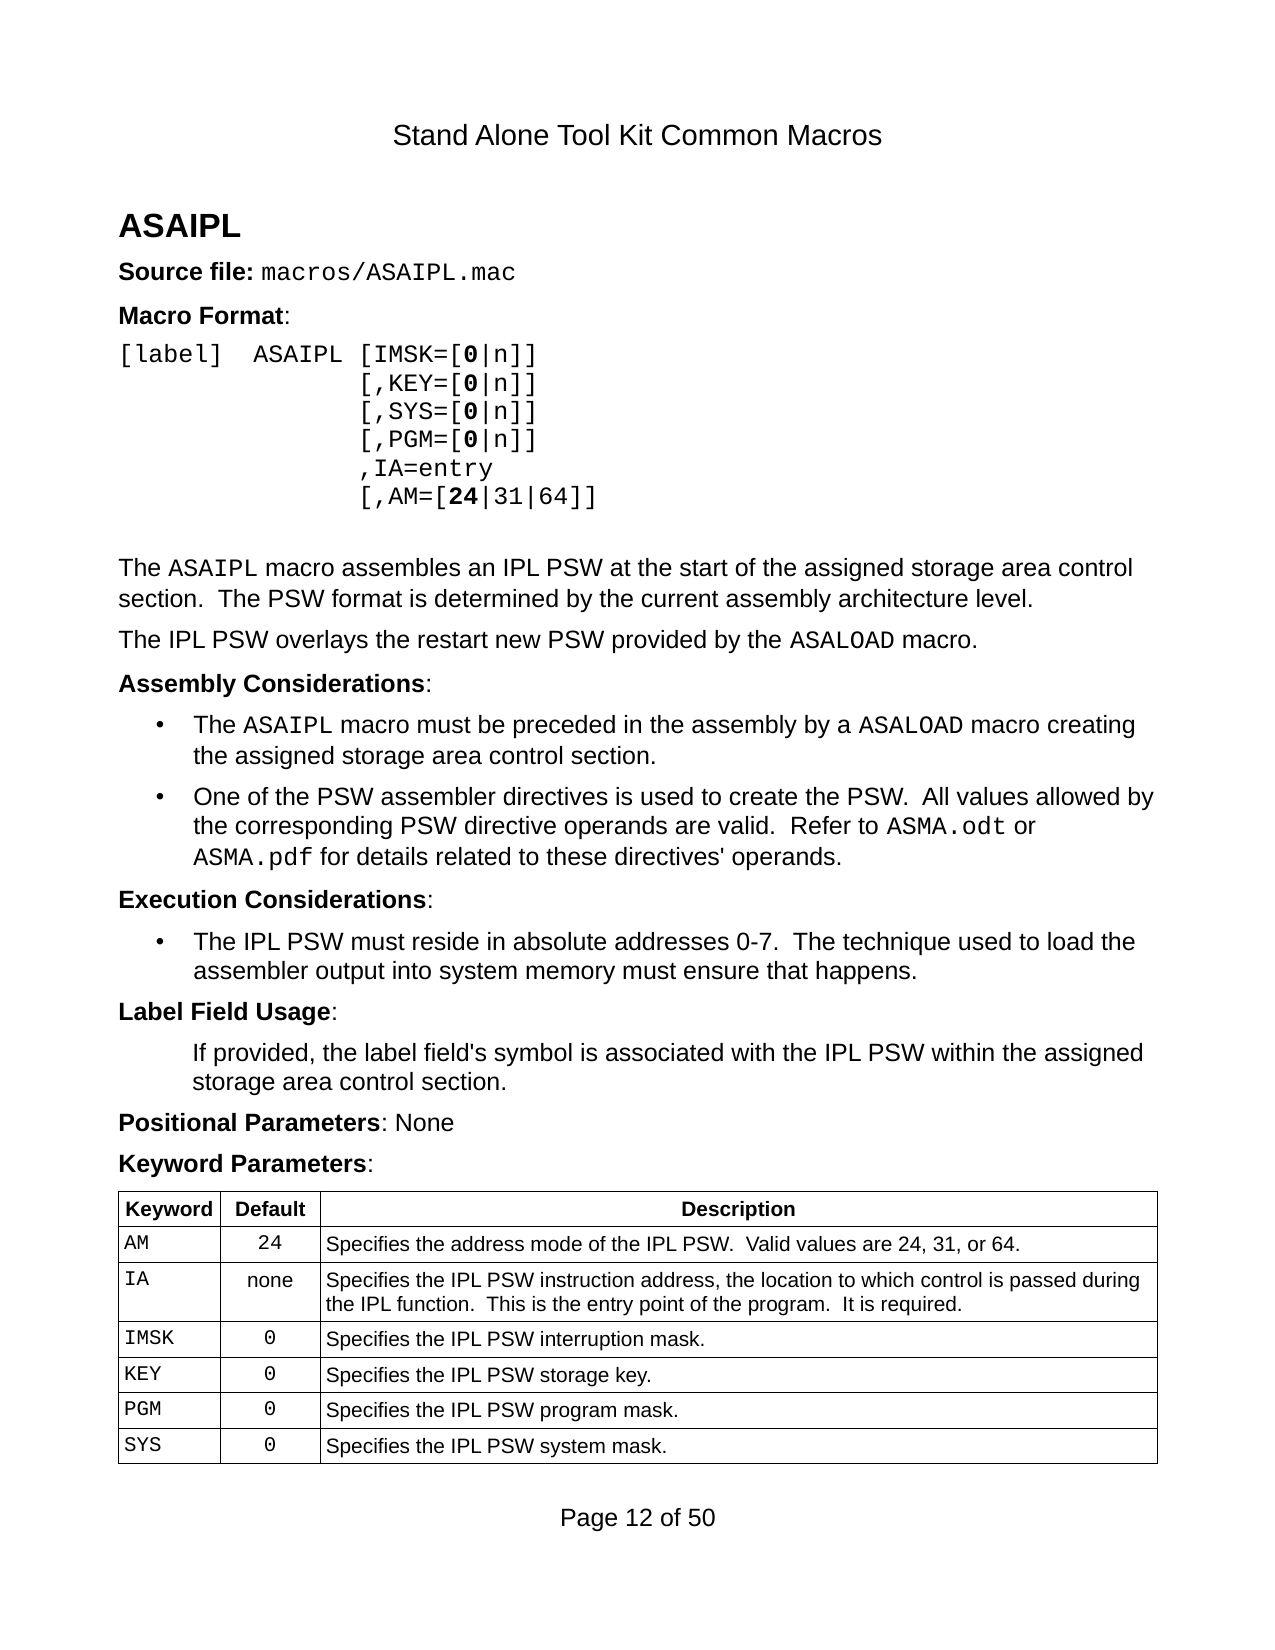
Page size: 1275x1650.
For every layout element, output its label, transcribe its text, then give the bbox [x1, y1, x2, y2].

text [,KEY=[0|n]] [118, 370, 1157, 399]
text Assembly Considerations: [118, 669, 1157, 698]
text If provided, the label field's symbol is associated with the IPL PSW within the assigned storage area control section. [192, 1038, 1157, 1096]
table_cell KEY [119, 1358, 220, 1392]
table_cell none [221, 1263, 320, 1321]
table_cell 0 [221, 1429, 320, 1463]
table_cell IMSK [119, 1322, 220, 1357]
table_cell SYS [119, 1429, 220, 1463]
list One of the PSW assembler directives is used to create the PSW. All values allowed by the corresponding PSW directive operands are valid. Refer to ASMA.odt or ASMA.pdf for details related to these directives' operands. [156, 782, 1157, 873]
text Source file: macros/ASAIPL.mac [118, 257, 1157, 288]
table_cell IA [119, 1263, 220, 1321]
table_cell Specifies the address mode of the IPL PSW. Valid values are 24, 31, or 64. [321, 1227, 1157, 1262]
text The IPL PSW overlays the restart new PSW provided by the ASALOAD macro. [118, 625, 1157, 656]
text Keyword Parameters: [118, 1149, 1157, 1178]
table_cell 0 [221, 1358, 320, 1392]
list The ASAIPL macro must be preceded in the assembly by a ASALOAD macro creating the assigned storage area control section. [156, 710, 1157, 770]
table_cell AM [119, 1227, 220, 1262]
table_header Description [321, 1192, 1157, 1226]
text Execution Considerations: [118, 886, 1157, 914]
table_cell 0 [221, 1393, 320, 1428]
table_cell 0 [221, 1322, 320, 1357]
table_cell Specifies the IPL PSW storage key. [321, 1358, 1157, 1392]
text The ASAIPL macro assembles an IPL PSW at the start of the assigned storage area control section. The PSW format is determined by the current assembly architecture level. [118, 553, 1157, 613]
table_cell 24 [221, 1227, 320, 1262]
text [,AM=[24|31|64]] [118, 484, 1157, 512]
list The IPL PSW must reside in absolute addresses 0-7. The technique used to load the assembler output into system memory must ensure that happens. [156, 927, 1157, 984]
text Macro Format: [118, 301, 1157, 329]
text Label Field Usage: [118, 997, 1157, 1026]
table_cell Specifies the IPL PSW instruction address, the location to which control is passed during the IPL function. This is the entry point of the program. It is required. [321, 1263, 1157, 1321]
subtitle ASAIPL [118, 206, 1157, 245]
table_cell PGM [119, 1393, 220, 1428]
table_header Default [221, 1192, 320, 1226]
table_cell Specifies the IPL PSW interruption mask. [321, 1322, 1157, 1357]
text [label] ASAIPL [IMSK=[0|n]] [118, 342, 1157, 370]
table_cell Specifies the IPL PSW system mask. [321, 1429, 1157, 1463]
text Positional Parameters: None [118, 1108, 1157, 1137]
table_header Keyword [119, 1192, 220, 1226]
table_cell Specifies the IPL PSW program mask. [321, 1393, 1157, 1428]
text [,PGM=[0|n]] [118, 427, 1157, 455]
text ,IA=entry [118, 455, 1157, 484]
text [,SYS=[0|n]] [118, 399, 1157, 427]
